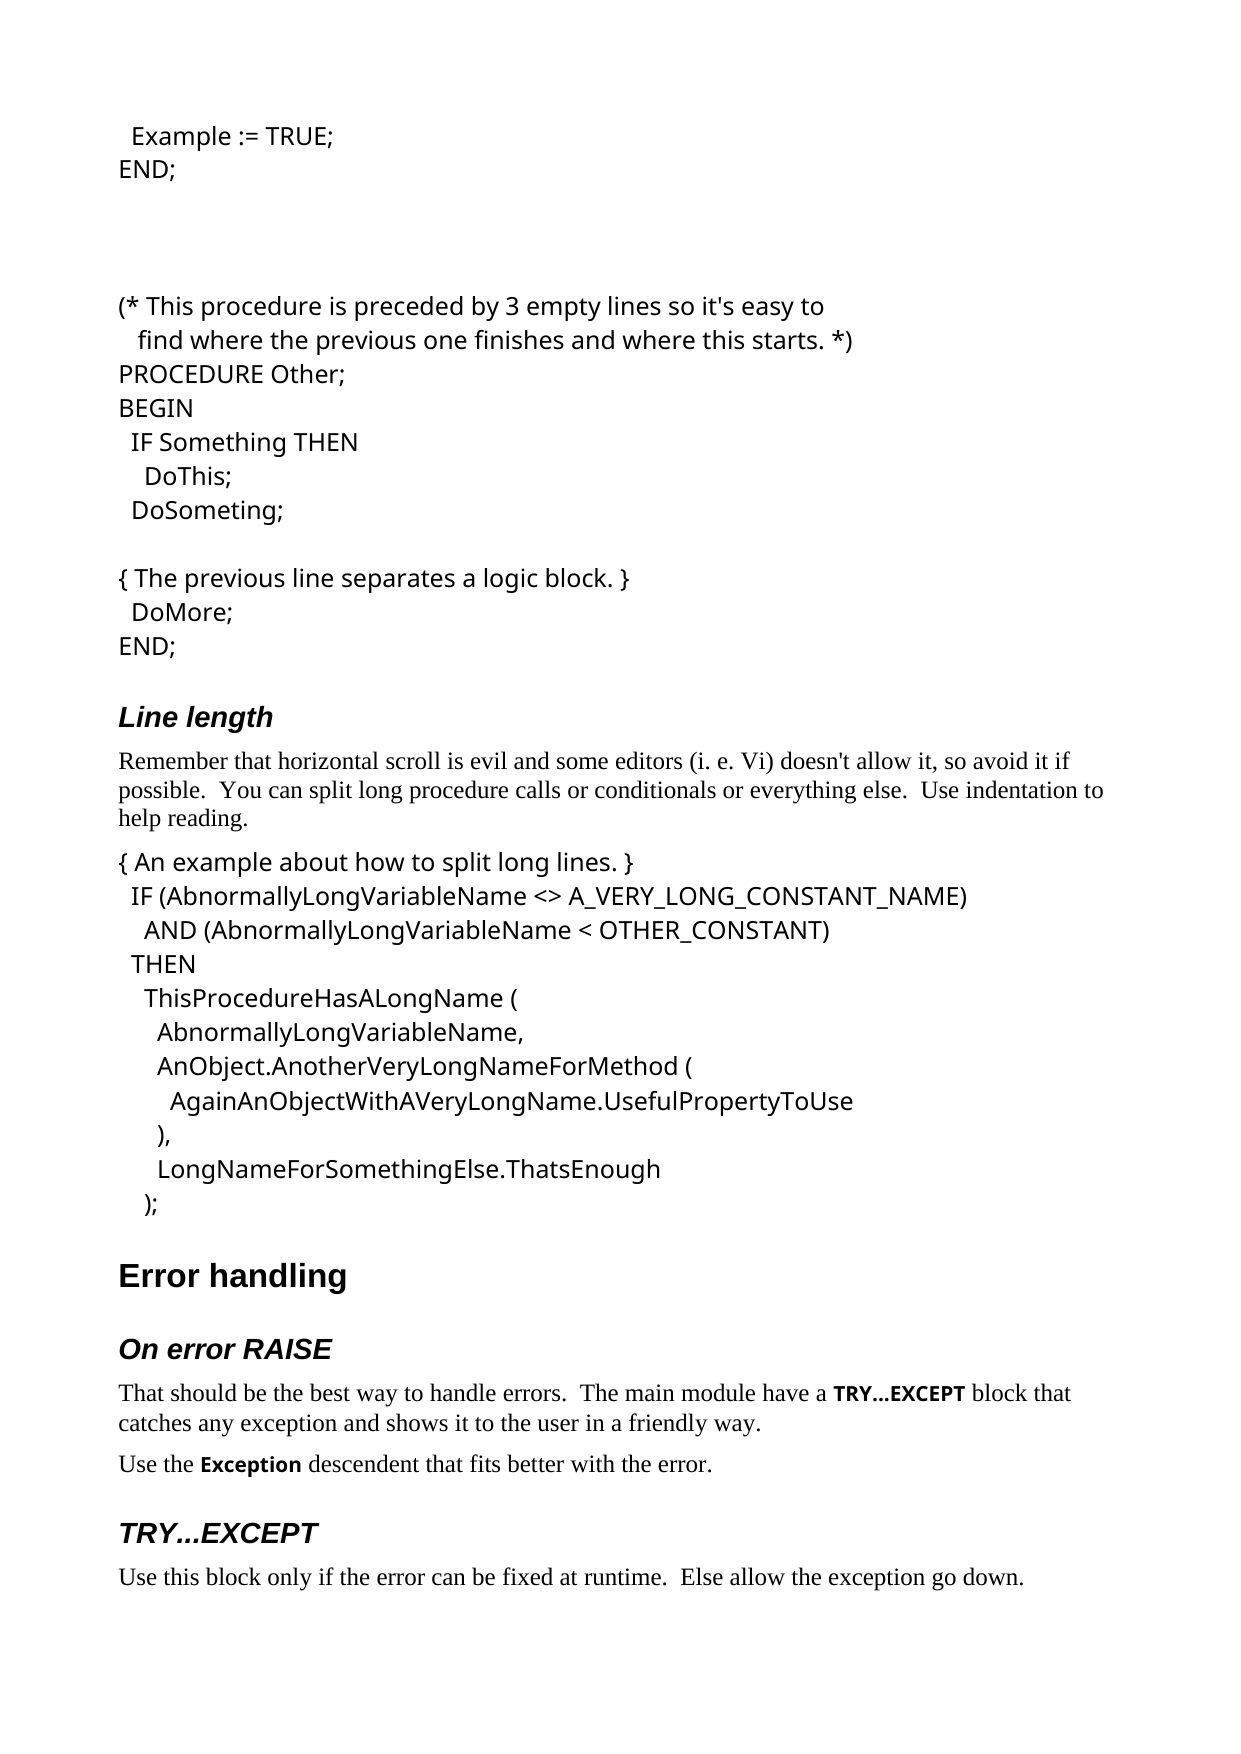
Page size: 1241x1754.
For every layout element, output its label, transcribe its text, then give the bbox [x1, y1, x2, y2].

subtitle On error RAISE [118, 1332, 1122, 1366]
text Remember that horizontal scroll is evil and some editors (i. e. Vi) doesn't allow it, so avoid it if possible. You can split long procedure calls or conditionals or everything else. Use indentation to help reading. [118, 746, 1122, 832]
subtitle Line length [118, 700, 1122, 733]
text That should be the best way to handle errors. The main module have a TRY...EXCEPT block that catches any exception and shows it to the user in a friendly way. [118, 1378, 1122, 1436]
subtitle Error handling [118, 1256, 1122, 1294]
subtitle TRY...EXCEPT [118, 1516, 1122, 1549]
text Example := TRUE; END; (* This procedure is preceded by 3 empty lines so it's easy to find where the previous one finishes and where this starts. *) PROCEDURE Other; BEGIN IF Something THEN DoThis; DoSometing; { The previous line separates a logic block. } DoMore; END; [118, 118, 1122, 663]
text Use the Exception descendent that fits better with the error. [118, 1449, 1122, 1478]
text Use this block only if the error can be fixed at runtime. Else allow the exception go down. [118, 1562, 1122, 1591]
text { An example about how to split long lines. } IF (AbnormallyLongVariableName <> A_VERY_LONG_CONSTANT_NAME) AND (AbnormallyLongVariableName < OTHER_CONSTANT) THEN ThisProcedureHasALongName ( AbnormallyLongVariableName, AnObject.AnotherVeryLongNameForMethod ( AgainAnObjectWithAVeryLongName.UsefulPropertyToUse ), LongNameForSomethingElse.ThatsEnough ); [118, 845, 1122, 1219]
